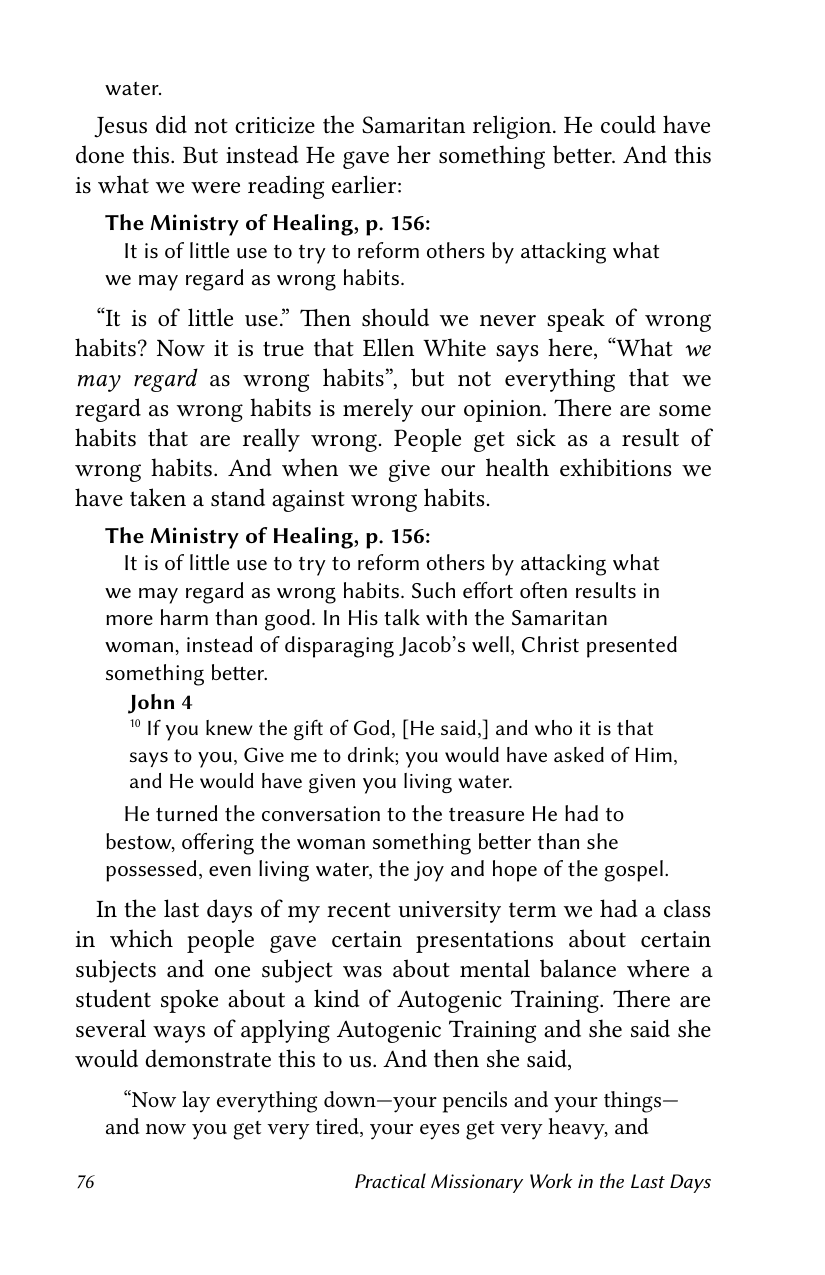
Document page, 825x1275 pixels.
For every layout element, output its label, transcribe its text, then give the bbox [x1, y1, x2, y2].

text “Now lay everything down—your pencils and your things—and now you get very tired, your eyes get very heavy, and [105, 1087, 682, 1140]
text The Ministry of Healing, p. 156: [105, 210, 712, 236]
text “It is of little use.” Then should we never speak of wrong habits? Now it is true that Ellen White says here, “What we may regard as wrong habits”, but not everything that we regard as wrong habits is merely our opinion. There are some habits that are really wrong. People get sick as a result of wrong habits. And when we give our health exhibitions we have taken a stand against wrong habits. [75, 304, 712, 512]
text John 4 [129, 690, 682, 715]
text He turned the conversation to the treasure He had to bestow, offering the woman something better than she possessed, even living water, the joy and hope of the gospel. [105, 801, 682, 882]
text In the last days of my recent university term we had a class in which people gave certain presentations about certain subjects and one subject was about mental balance where a student spoke about a kind of Autogenic Training. There are several ways of applying Autogenic Training and she said she would demonstrate this to us. And then she said, [75, 895, 712, 1073]
text It is of little use to try to reform others by attacking what we may regard as wrong habits. Such effort often results in more harm than good. In His talk with the Samaritan woman, instead of disparaging Jacob’s well, Christ presented something better. [105, 550, 682, 686]
text It is of little use to try to reform others by attacking what we may regard as wrong habits. [105, 238, 682, 291]
text water. [105, 75, 682, 101]
text Jesus did not criticize the Samaritan religion. He could have done this. But instead He gave her something better. And this is what we were reading earlier: [75, 111, 712, 200]
text The Ministry of Healing, p. 156: [105, 523, 712, 549]
text 10 If you knew the gift of God, [He said,] and who it is that says to you, Give me to drink; you would have asked of Him, and He would have given you living water. [129, 715, 682, 794]
